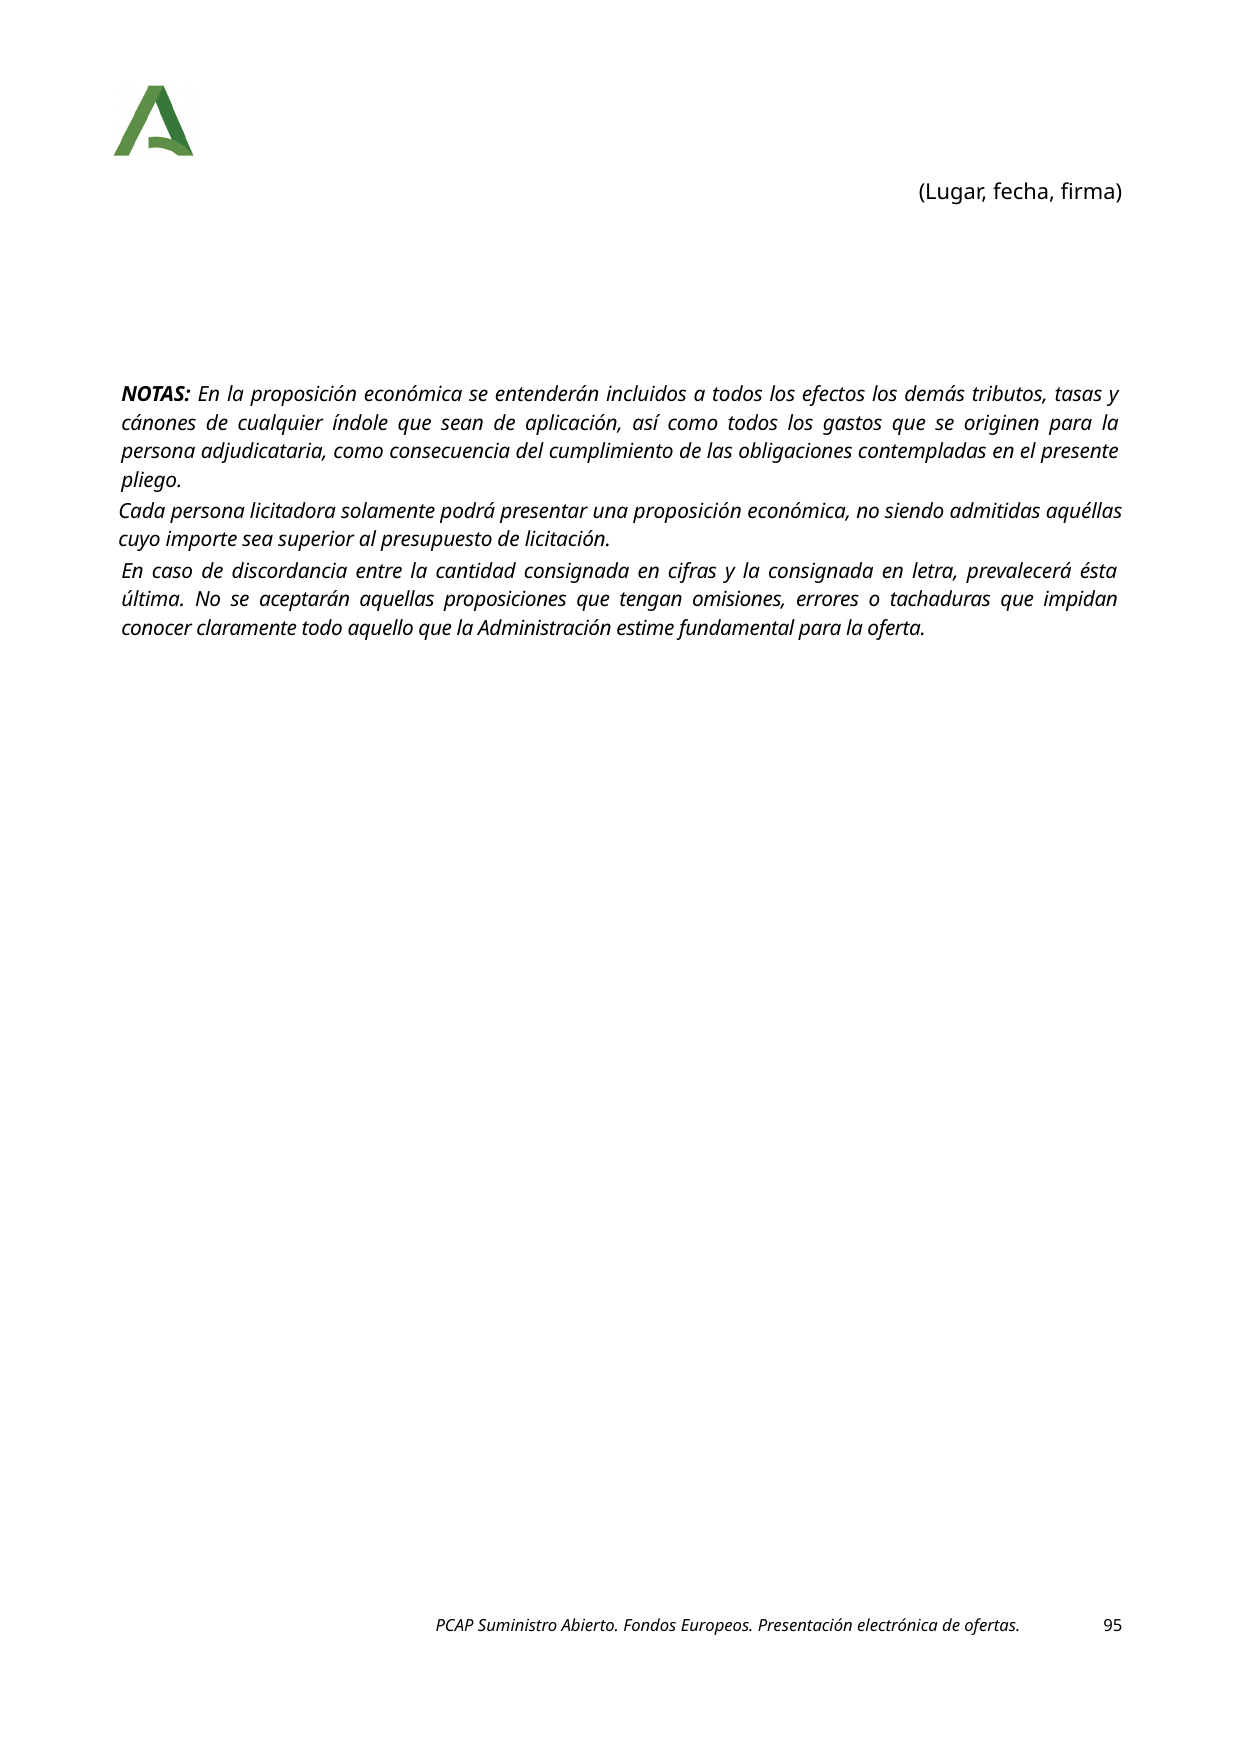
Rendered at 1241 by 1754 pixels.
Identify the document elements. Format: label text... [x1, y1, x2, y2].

text En caso de discordancia entre la cantidad consignada en cifras y la consignada en letra, prevalecerá ésta última. No se aceptarán aquellas proposiciones que tengan omisiones, errores o tachaduras que impidan conocer claramente todo aquello que la Administración estime fundamental para la oferta. [118, 553, 1122, 644]
text Cada persona licitadora solamente podrá presentar una proposición económica, no siendo admitidas aquéllas cuyo importe sea superior al presupuesto de licitación. [118, 496, 1122, 553]
text NOTAS: En la proposición económica se entenderán incluidos a todos los efectos los demás tributos, tasas y cánones de cualquier índole que sean de aplicación, así como todos los gastos que se originen para la persona adjudicataria, como consecuencia del cumplimiento de las obligaciones contempladas en el presente pliego. [118, 376, 1122, 496]
picture [109, 81, 198, 160]
text (Lugar, fecha, firma) [118, 176, 1122, 206]
